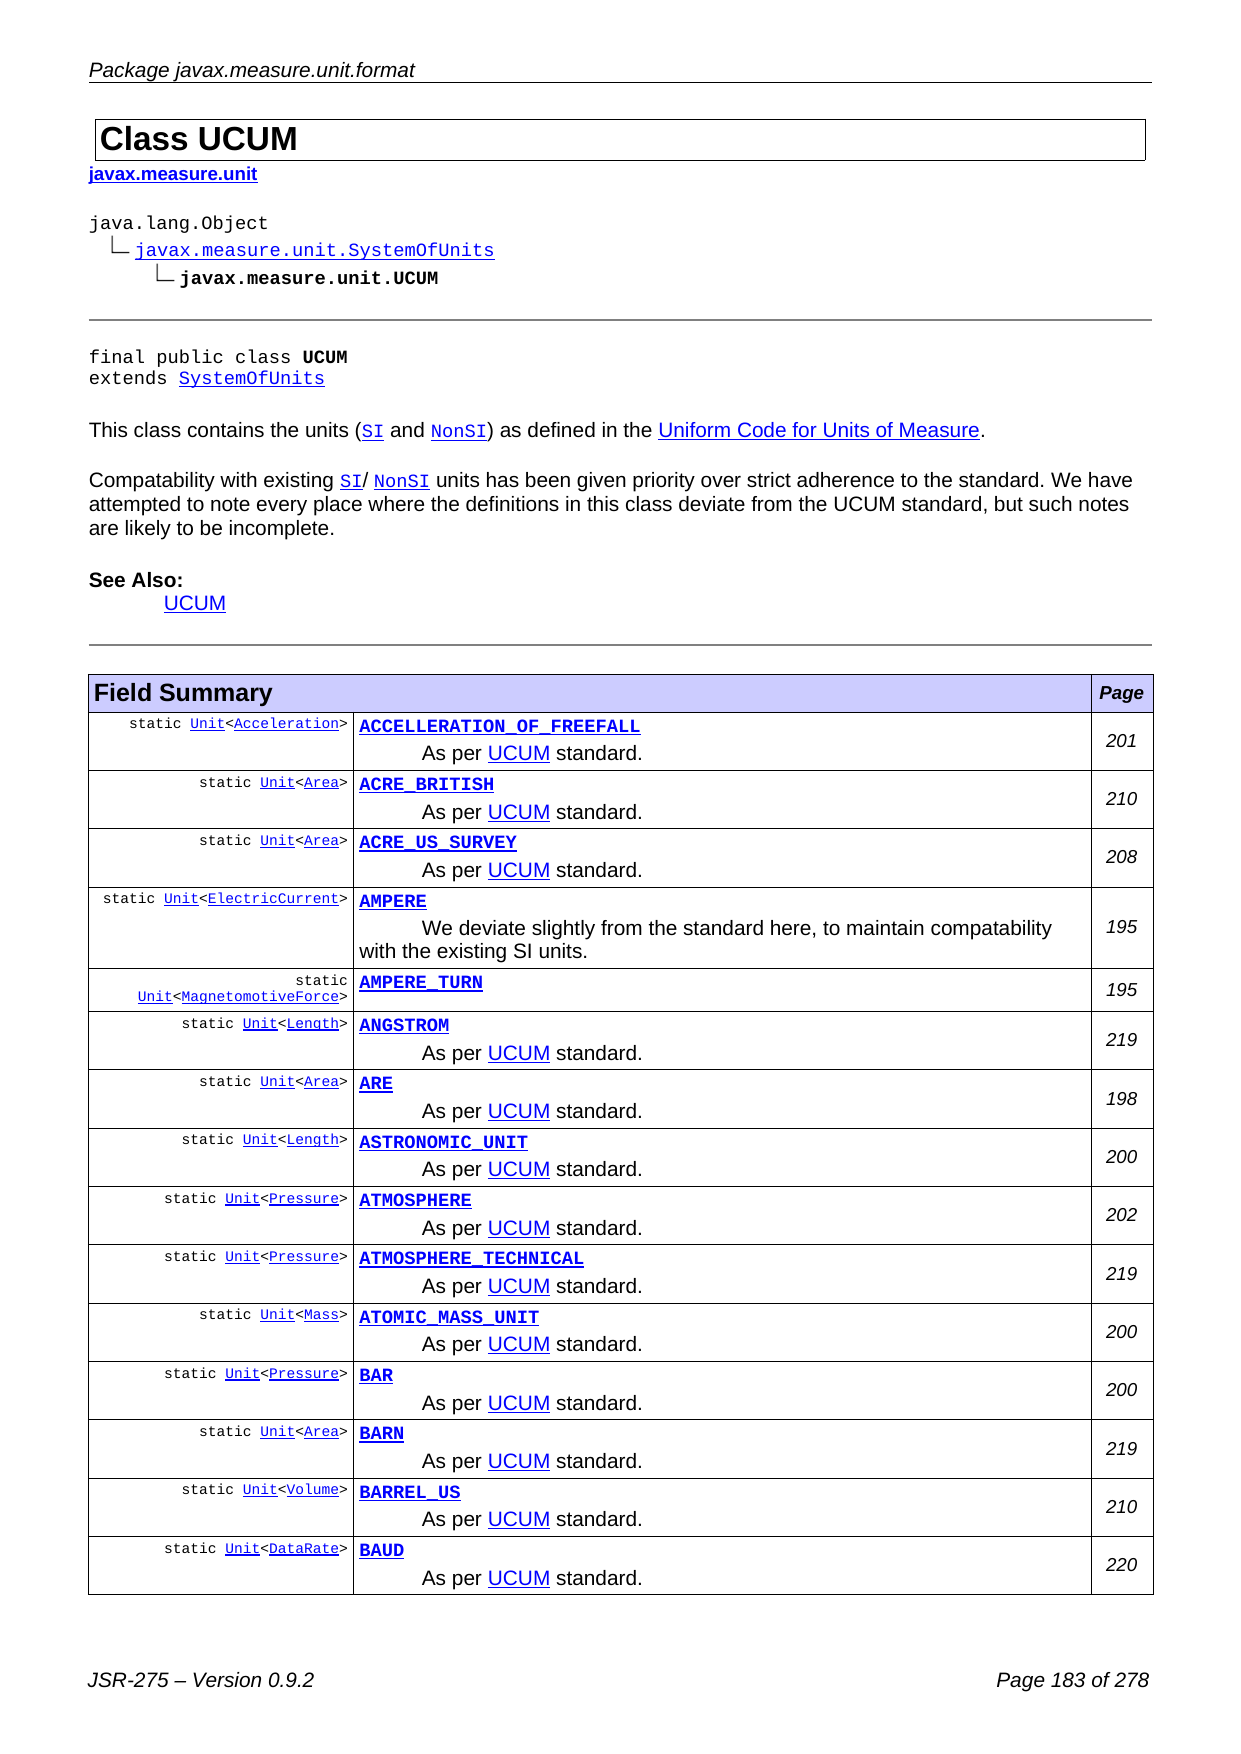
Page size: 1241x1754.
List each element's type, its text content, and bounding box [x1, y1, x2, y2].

table_cell BARN As per UCUM standard. [354, 1420, 1091, 1478]
table_cell 209 [1092, 771, 1153, 828]
text java.lang.Object [88, 214, 1152, 235]
subtitle Class UCUM [96, 120, 1145, 160]
table_cell 218 [1092, 1245, 1153, 1303]
text This class contains the units (SI and NonSI) as defined in the Uniform Code for Units of Measure. [88, 419, 1152, 443]
table_cell ANGSTROM As per UCUM standard. [354, 1012, 1091, 1069]
table_cell 218 [1092, 1012, 1153, 1069]
table_cell static Unit<Length> [89, 1129, 353, 1186]
table_cell static Unit<Pressure> [89, 1245, 353, 1303]
table_cell static Unit<Mass> [89, 1304, 353, 1361]
text extends SystemOfUnits [88, 369, 1152, 390]
table_cell 209 [1092, 1479, 1153, 1536]
table_cell 200 [1092, 713, 1153, 770]
table_cell 198 [1092, 1129, 1153, 1186]
table_cell static Unit<DataRate> [89, 1537, 353, 1594]
table_cell static Unit<Area> [89, 1070, 353, 1128]
table_cell 206 [1092, 829, 1153, 887]
text final public class UCUM [88, 347, 1152, 369]
table_cell static Unit<Pressure> [89, 1187, 353, 1244]
table_cell 219 [1092, 1537, 1153, 1594]
table_cell ATOMIC_MASS_UNIT As per UCUM standard. [354, 1304, 1091, 1361]
picture [156, 262, 180, 285]
table_cell 194 [1092, 969, 1153, 1011]
table_cell ATMOSPHERE As per UCUM standard. [354, 1187, 1091, 1244]
text See Also: [88, 569, 1152, 592]
table_cell ACRE_US_SURVEY As per UCUM standard. [354, 829, 1091, 887]
table_cell ATMOSPHERE_TECHNICAL As per UCUM standard. [354, 1245, 1091, 1303]
text javax.measure.unit [88, 164, 1152, 184]
table_cell static Unit<Pressure> [89, 1362, 353, 1419]
table_cell static Unit<MagnetomotiveForce> [89, 969, 353, 1011]
table_cell static Unit<ElectricCurrent> [89, 888, 353, 968]
table_cell BARREL_US As per UCUM standard. [354, 1479, 1091, 1536]
table_cell static Unit<Area> [89, 1420, 353, 1478]
table_cell 218 [1092, 1420, 1153, 1478]
text javax.measure.unit.SystemOfUnits [88, 235, 1152, 262]
table_cell ACCELLERATION_OF_FREEFALL As per UCUM standard. [354, 713, 1091, 770]
table_cell ASTRONOMIC_UNIT As per UCUM standard. [354, 1129, 1091, 1186]
table_cell static Unit<Area> [89, 771, 353, 828]
table_cell static Unit<Acceleration> [89, 713, 353, 770]
table_cell AMPERE We deviate slightly from the standard here, to maintain compatability with the existing SI units. [354, 888, 1091, 968]
table_cell 193 [1092, 888, 1153, 968]
table_header Page [1092, 675, 1153, 712]
table_cell BAUD As per UCUM standard. [354, 1537, 1091, 1594]
table_cell 198 [1092, 1362, 1153, 1419]
table_cell 196 [1092, 1070, 1153, 1128]
table_cell 198 [1092, 1304, 1153, 1361]
table_cell static Unit<Length> [89, 1012, 353, 1069]
text javax.measure.unit.UCUM [88, 262, 1152, 290]
table_cell static Unit<Volume> [89, 1479, 353, 1536]
text UCUM [163, 592, 1152, 615]
table_cell static Unit<Area> [89, 829, 353, 887]
table_header Field Summary [89, 675, 1091, 712]
table_cell AMPERE_TURN [354, 969, 1091, 1011]
table_cell 200 [1092, 1187, 1153, 1244]
table_cell ARE As per UCUM standard. [354, 1070, 1091, 1128]
picture [111, 235, 135, 257]
table_cell BAR As per UCUM standard. [354, 1362, 1091, 1419]
table_cell ACRE_BRITISH As per UCUM standard. [354, 771, 1091, 828]
text Compatability with existing SI/ NonSI units has been given priority over strict adherence to the standard. We have attempted to note every place where the definitions in this class deviate from the UCUM standard, but such notes are likely to be incomplete. [88, 468, 1152, 539]
